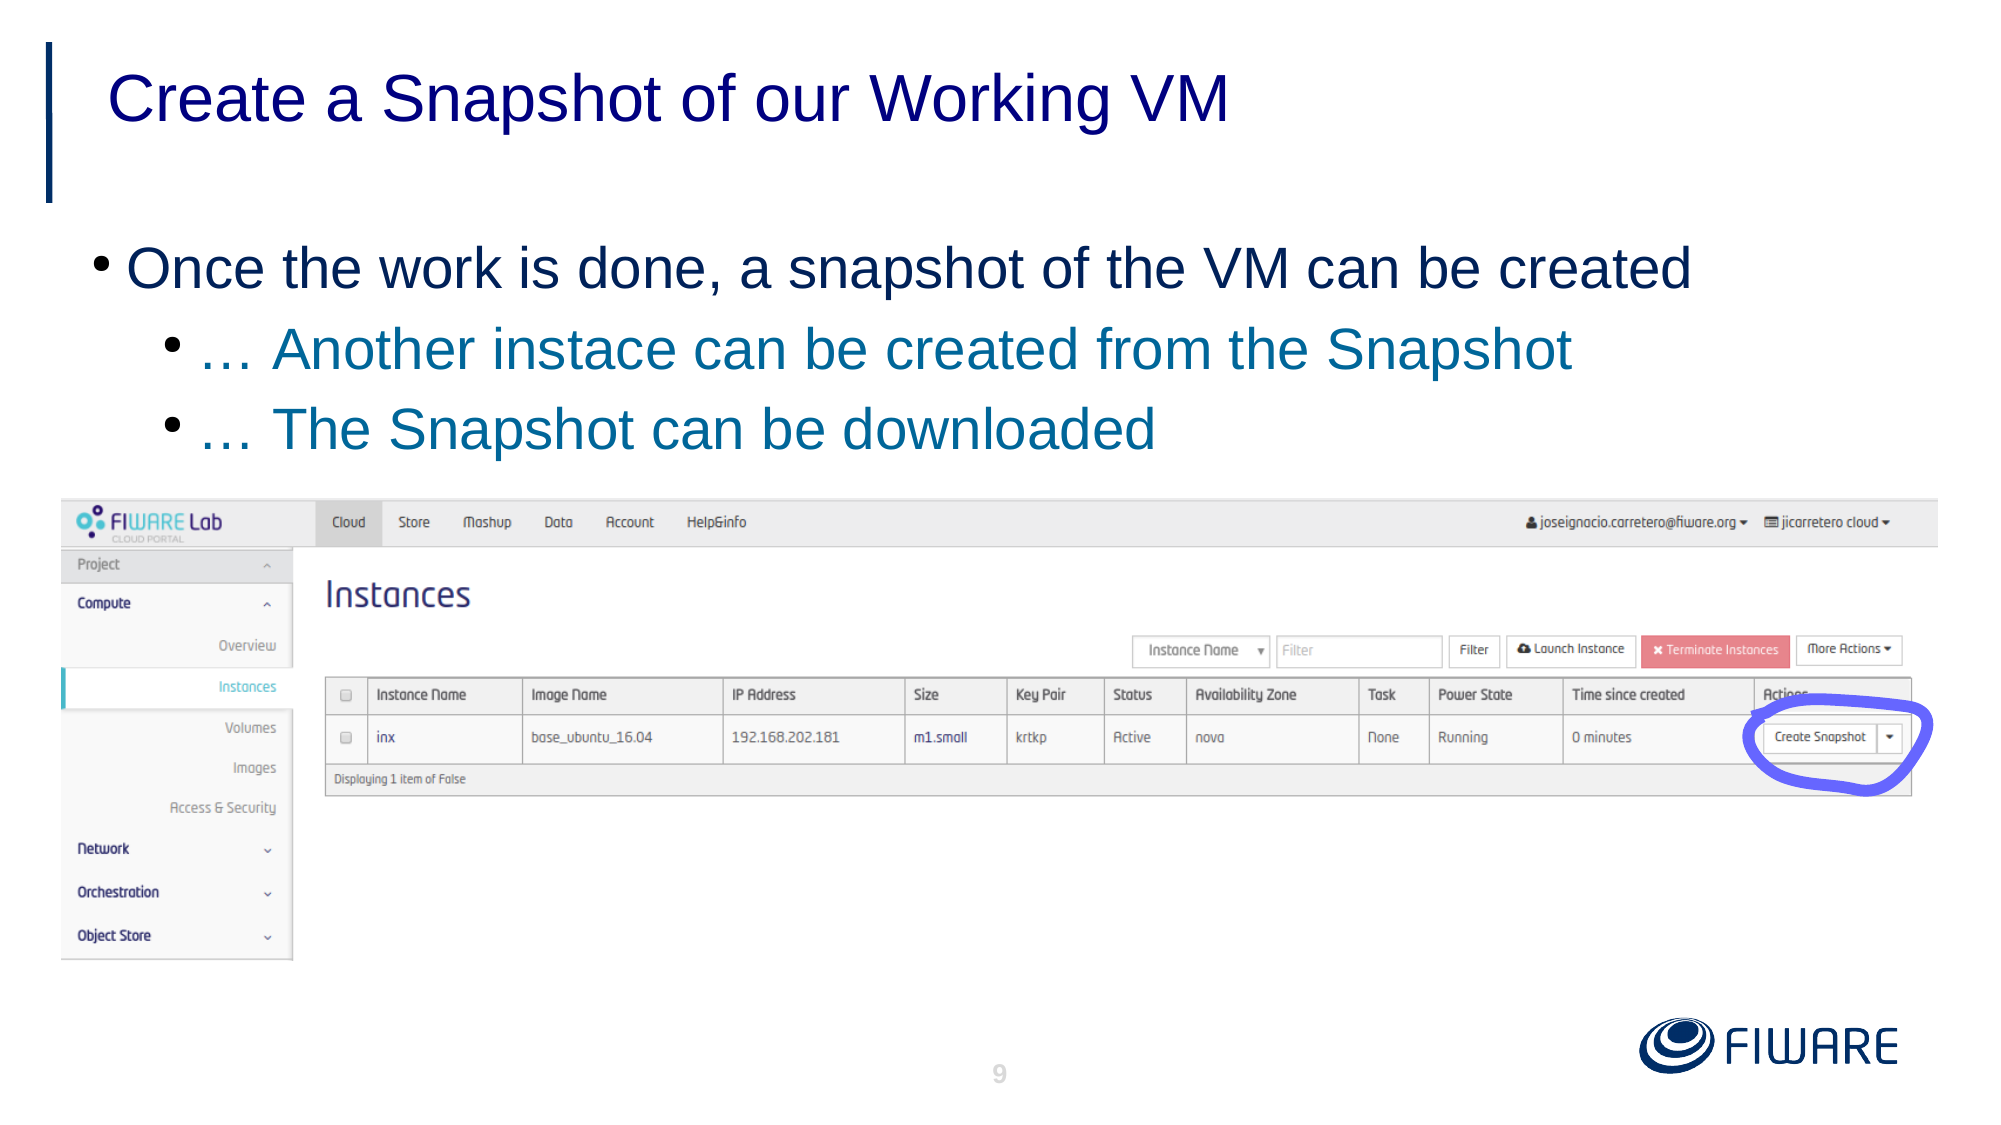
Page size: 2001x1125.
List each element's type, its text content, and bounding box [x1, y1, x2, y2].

picture [61, 498, 1938, 961]
title Create a Snapshot of our Working VM [92, 47, 1704, 166]
text_box Once the work is done, a snapshot of the VM can be created … Another instace can be created from the Snapshot … The Snapshot can be downloaded [76, 212, 1902, 469]
slide_number [887, 1042, 1113, 1103]
picture [1635, 1012, 1905, 1077]
